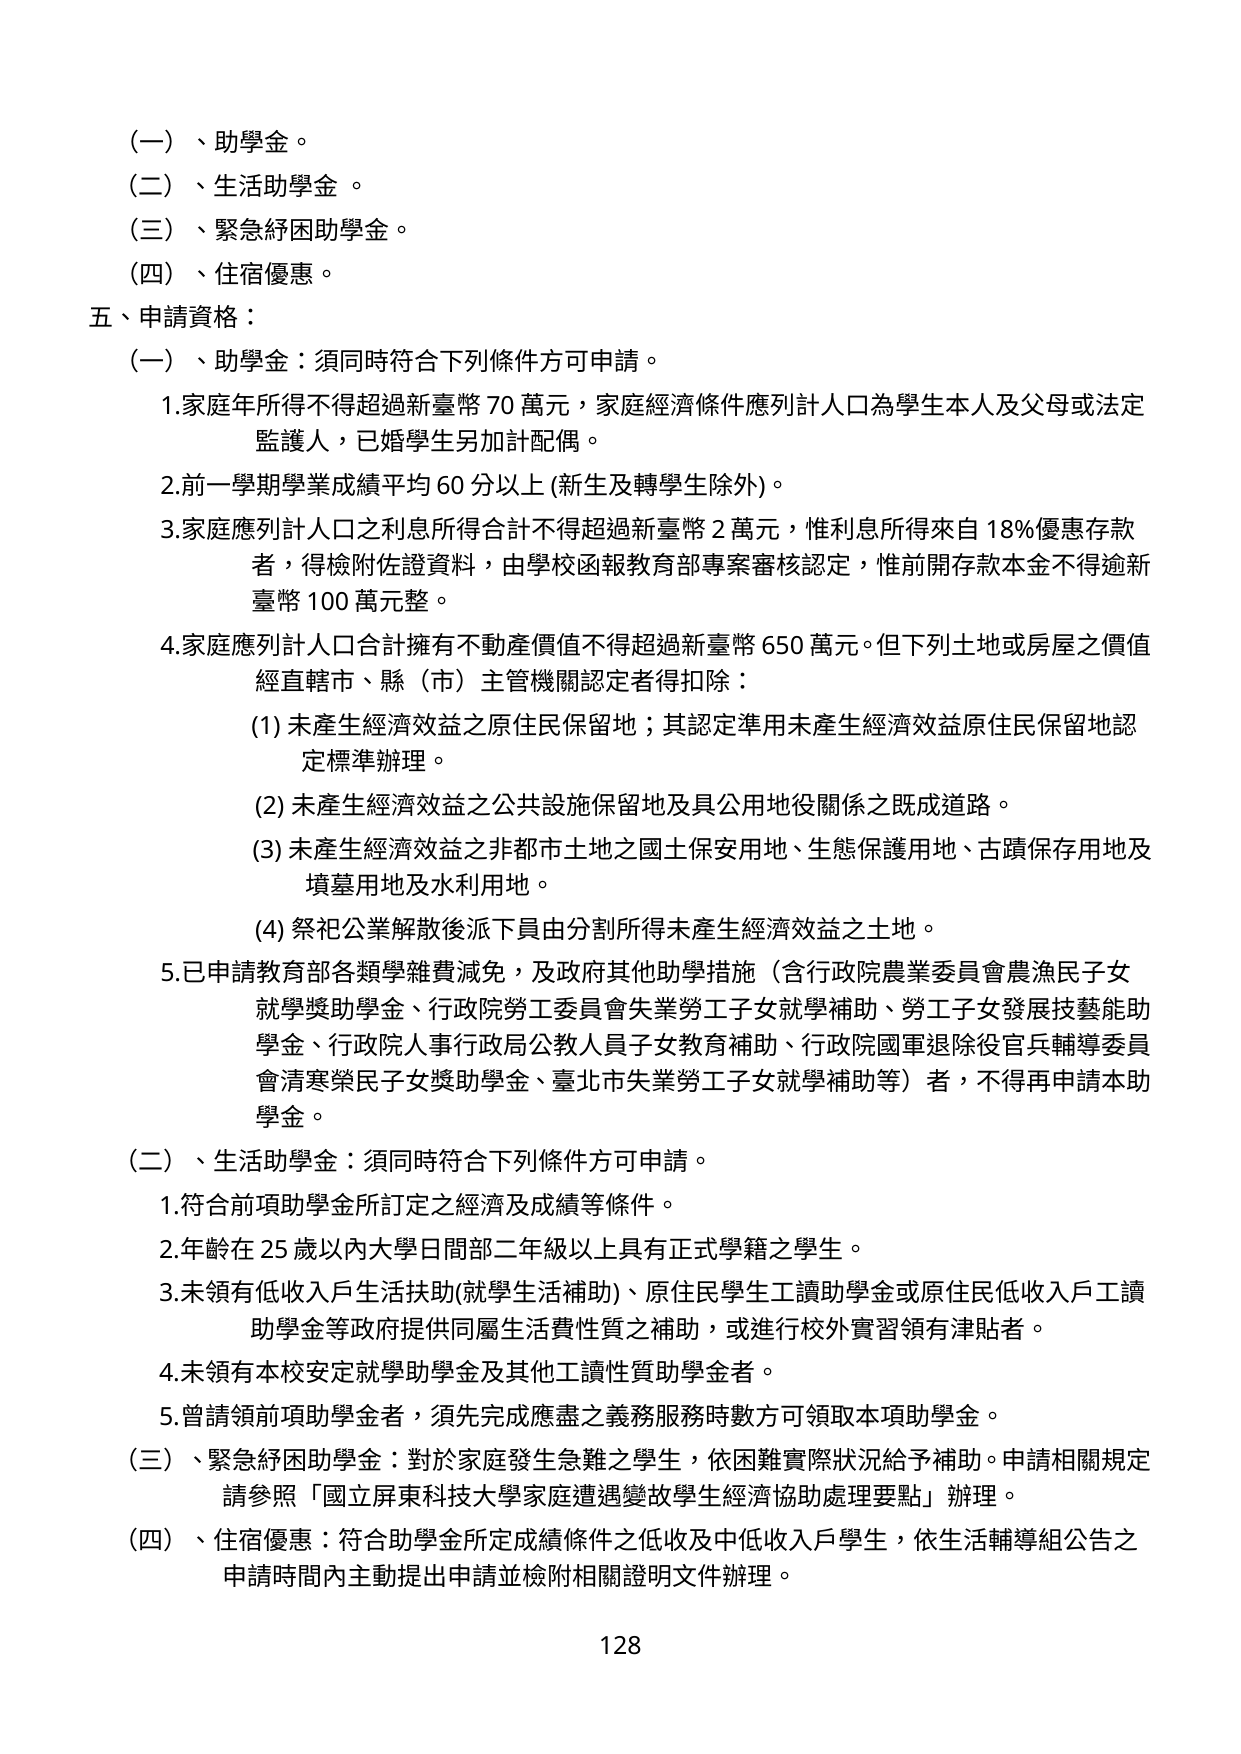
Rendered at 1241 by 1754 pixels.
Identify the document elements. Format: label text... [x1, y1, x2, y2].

text （二）、生活助學金：須同時符合下列條件方可申請。 [87, 1142, 1152, 1178]
text （一）、助學金。 [89, 123, 1152, 159]
text 3.未領有低收入戶生活扶助(就學生活補助)、原住民學生工讀助學金或原住民低收入戶工讀助學金等政府提供同屬生活費性質之補助，或進行校外實習領有津貼者。 [87, 1273, 1152, 1345]
text (2) 未產生經濟效益之公共設施保留地及具公用地役關係之既成道路。 [230, 785, 1152, 822]
text （一）、助學金：須同時符合下列條件方可申請。 [89, 342, 1152, 378]
text 4.未領有本校安定就學助學金及其他工讀性質助學金者。 [87, 1353, 1152, 1389]
text (1) 未產生經濟效益之原住民保留地；其認定準用未產生經濟效益原住民保留地認定標準辦理。 [251, 705, 1152, 778]
text 3.家庭應列計人口之利息所得合計不得超過新臺幣2萬元，惟利息所得來自18%優惠存款者，得檢附佐證資料，由學校函報教育部專案審核認定，惟前開存款本金不得逾新臺幣100萬元整。 [89, 509, 1152, 618]
text 五、申請資格： [89, 298, 1152, 334]
text 2.年齡在25歲以內大學日間部二年級以上具有正式學籍之學生。 [87, 1229, 1152, 1265]
text （三）、緊急紓困助學金：對於家庭發生急難之學生，依困難實際狀況給予補助。申請相關規定請參照「國立屏東科技大學家庭遭遇變故學生經濟協助處理要點」辦理。 [87, 1440, 1152, 1513]
text （四）、住宿優惠。 [89, 254, 1152, 290]
text 1.家庭年所得不得超過新臺幣70萬元，家庭經濟條件應列計人口為學生本人及父母或法定監護人，已婚學生另加計配偶。 [89, 385, 1152, 458]
text （二）、生活助學金 。 [87, 167, 1152, 203]
text 5.已申請教育部各類學雜費減免，及政府其他助學措施（含行政院農業委員會農漁民子女就學獎助學金、行政院勞工委員會失業勞工子女就學補助、勞工子女發展技藝能助學金、行政院人事行政局公教人員子女教育補助、行政院國軍退除役官兵輔導委員會清寒榮民子女獎助學金、臺北市失業勞工子女就學補助等）者，不得再申請本助學金。 [89, 953, 1151, 1134]
text (4) 祭祀公業解散後派下員由分割所得未產生經濟效益之土地。 [230, 909, 1152, 945]
text 2.前一學期學業成績平均60分以上 (新生及轉學生除外)。 [89, 465, 1152, 502]
text 5.曾請領前項助學金者，須先完成應盡之義務服務時數方可領取本項助學金。 [87, 1397, 1152, 1433]
text 4.家庭應列計人口合計擁有不動產價值不得超過新臺幣650萬元。但下列土地或房屋之價值，經直轄市、縣（市）主管機關認定者得扣除： [89, 625, 1152, 698]
text （三）、緊急紓困助學金。 [89, 210, 1152, 247]
text (3) 未產生經濟效益之非都市土地之國土保安用地、生態保護用地、古蹟保存用地及墳墓用地及水利用地。 [252, 829, 1152, 902]
text 1.符合前項助學金所訂定之經濟及成績等條件。 [87, 1185, 1152, 1222]
text （四）、住宿優惠：符合助學金所定成績條件之低收及中低收入戶學生，依生活輔導組公告之申請時間內主動提出申請並檢附相關證明文件辦理。 [87, 1520, 1152, 1593]
